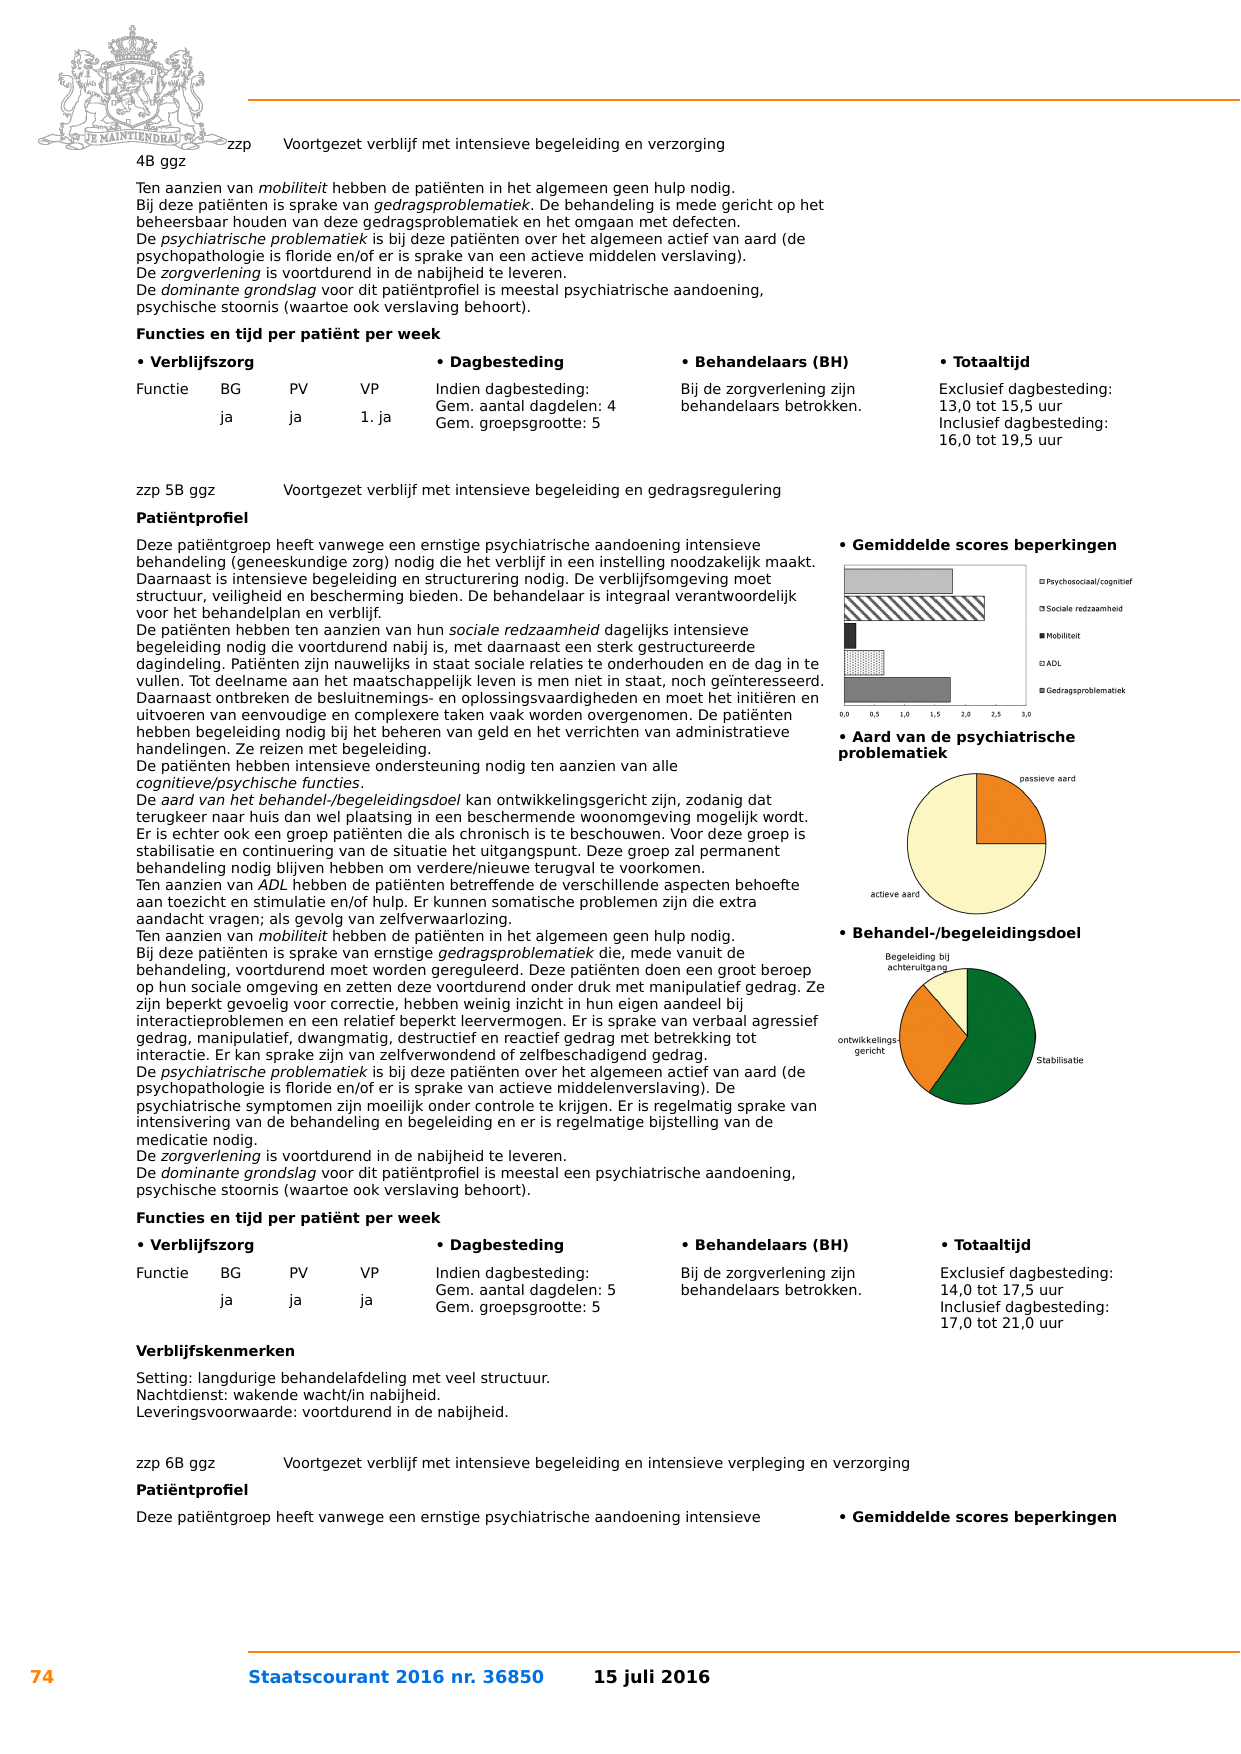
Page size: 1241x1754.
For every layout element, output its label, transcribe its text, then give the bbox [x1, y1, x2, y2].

table_cell Functie [131, 376, 214, 403]
picture [837, 772, 1134, 915]
table_cell • Behandel-/begeleidingsdoel [832, 920, 1163, 947]
table_header zzp 4B ggz [131, 131, 277, 174]
table_cell • Aard van de psychiatrische problematiek [832, 724, 1163, 767]
table_cell Deze patiëntgroep heeft vanwege een ernstige psychiatrische aandoening intensieve [131, 1505, 831, 1541]
table_cell ja [284, 1287, 354, 1337]
table_cell [131, 404, 214, 454]
table_cell [832, 1532, 1163, 1541]
table_cell • Behandelaars (BH) [675, 1233, 933, 1259]
table_cell • Totaaltijd [934, 1233, 1163, 1259]
table_header Voortgezet verblijf met intensieve begeleiding en gedragsregulering [278, 478, 1163, 504]
table_cell Indien dagbesteding: Gem. aantal dagdelen: 4 Gem. groepsgrootte: 5 [430, 376, 674, 454]
table_cell • Verblijfszorg [131, 349, 429, 375]
table_cell PV [284, 376, 354, 403]
table_cell Exclusief dagbesteding: 13,0 tot 15,5 uur Inclusief dagbesteding: 16,0 tot 19,5 uur [933, 376, 1163, 454]
table_cell • Behandelaars (BH) [675, 349, 932, 375]
table_cell [131, 1287, 214, 1337]
table_cell Indien dagbesteding: Gem. aantal dagdelen: 5 Gem. groepsgrootte: 5 [430, 1260, 674, 1337]
table_cell • Gemiddelde scores beperkingen [832, 1505, 1163, 1531]
table_cell [833, 175, 1163, 321]
table_cell Setting: langdurige behandelafdeling met veel structuur. Nachtdienst: wakende wacht/in nabijheid. Leveringsvoorwaarde: voortdurend in de nabijheid. [131, 1366, 1163, 1426]
table_cell [832, 768, 1163, 919]
table_cell ja [215, 1287, 283, 1337]
table_cell 1. ja [355, 404, 429, 454]
table_cell Patiëntprofiel [131, 1477, 1163, 1503]
table_header Voortgezet verblijf met intensieve begeleiding en intensieve verpleging en verzorging [278, 1450, 1163, 1476]
table_cell [832, 948, 1163, 1204]
table_cell Exclusief dagbesteding: 14,0 tot 17,5 uur Inclusief dagbesteding: 17,0 tot 21,0 uur [934, 1260, 1163, 1337]
table_cell BG [215, 1260, 283, 1286]
table_cell Functies en tijd per patiënt per week [131, 1205, 1163, 1231]
table_cell VP [355, 1260, 429, 1286]
table_cell Functie [131, 1260, 214, 1286]
table_cell Bij de zorgverlening zijn behandelaars betrokken. [675, 1260, 933, 1337]
table_header zzp 6B ggz [131, 1450, 277, 1476]
table_cell Functies en tijd per patiënt per week [131, 322, 1163, 348]
table_header zzp 5B ggz [131, 478, 277, 504]
table_cell [832, 560, 1163, 723]
table_cell • Verblijfszorg [131, 1233, 429, 1259]
table_cell PV [284, 1260, 354, 1286]
table_cell ja [284, 404, 354, 454]
table_cell VP [355, 376, 429, 403]
picture [837, 564, 1134, 718]
table_cell Verblijfskenmerken [131, 1338, 1163, 1364]
table_cell BG [215, 376, 283, 403]
table_cell Deze patiëntgroep heeft vanwege een ernstige psychiatrische aandoening intensieve behandeling (geneeskundige zorg) nodig die het verblijf in een instelling noodzakelijk maakt. Daarnaast is intensieve begeleiding en structurering nodig. De verblijfsomgeving moet structuur, veiligheid en bescherming bieden. De behandelaar is integraal verantwoordelijk voor het behandelplan en verblijf. De patiënten hebben ten aanzien van hun sociale redzaamheid dagelijks intensieve begeleiding nodig die voortdurend nabij is, met daarnaast een sterk gestructureerde dagindeling. Patiënten zijn nauwelijks in staat sociale relaties te onderhouden en de dag in te vullen. Tot deelname aan het maatschappelijk leven is men niet in staat, noch geïnteresseerd. Daarnaast ontbreken de besluitnemings- en oplossingsvaardigheden en moet het initiëren en uitvoeren van eenvoudige en complexere taken vaak worden overgenomen. De patiënten hebben begeleiding nodig bij het beheren van geld en het verrichten van administratieve handelingen. Ze reizen met begeleiding. De patiënten hebben intensieve ondersteuning nodig ten aanzien van alle cognitieve/psychische functies. De aard van het behandel-/begeleidingsdoel kan ontwikkelingsgericht zijn, zodanig dat terugkeer naar huis dan wel plaatsing in een beschermende woonomgeving mogelijk wordt. Er is echter ook een groep patiënten die als chronisch is te beschouwen. Voor deze groep is stabilisatie en continuering van de situatie het uitgangspunt. Deze groep zal permanent behandeling nodig blijven hebben om verdere/nieuwe terugval te voorkomen. Ten aanzien van ADL hebben de patiënten betreffende de verschillende aspecten behoefte aan toezicht en stimulatie en/of hulp. Er kunnen somatische problemen zijn die extra aandacht vragen; als gevolg van zelfverwaarlozing. Ten aanzien van mobiliteit hebben de patiënten in het algemeen geen hulp nodig. Bij deze patiënten is sprake van ernstige gedragsproblematiek die, mede vanuit de behandeling, voortdurend moet worden gereguleerd. Deze patiënten doen een groot beroep op hun sociale omgeving en zetten deze voortdurend onder druk met manipulatief gedrag. Ze zijn beperkt gevoelig voor correctie, hebben weinig inzicht in hun eigen aandeel bij interactieproblemen en een relatief beperkt leervermogen. Er is sprake van verbaal agressief gedrag, manipulatief, dwangmatig, destructief en reactief gedrag met betrekking tot interactie. Er kan sprake zijn van zelfverwondend of zelfbeschadigend gedrag. De psychiatrische problematiek is bij deze patiënten over het algemeen actief van aard (de psychopathologie is floride en/of er is sprake van actieve middelenverslaving). De psychiatrische symptomen zijn moeilijk onder controle te krijgen. Er is regelmatig sprake van intensivering van de behandeling en begeleiding en er is regelmatige bijstelling van de medicatie nodig. De zorgverlening is voortdurend in de nabijheid te leveren. De dominante grondslag voor dit patiëntprofiel is meestal een psychiatrische aandoening, psychische stoornis (waartoe ook verslaving behoort). [131, 533, 831, 1204]
table_cell Bij de zorgverlening zijn behandelaars betrokken. [675, 376, 932, 454]
table_cell • Dagbesteding [430, 349, 674, 375]
table_cell • Dagbesteding [430, 1233, 674, 1259]
table_cell • Totaaltijd [933, 349, 1163, 375]
table_cell Patiëntprofiel [131, 505, 1163, 531]
picture [38, 25, 227, 150]
table_cell Ten aanzien van mobiliteit hebben de patiënten in het algemeen geen hulp nodig. Bij deze patiënten is sprake van gedragsproblematiek. De behandeling is mede gericht op het beheersbaar houden van deze gedragsproblematiek en het omgaan met defecten. De psychiatrische problematiek is bij deze patiënten over het algemeen actief van aard (de psychopathologie is floride en/of er is sprake van een actieve middelen verslaving). De zorgverlening is voortdurend in de nabijheid te leveren. De dominante grondslag voor dit patiëntprofiel is meestal psychiatrische aandoening, psychische stoornis (waartoe ook verslaving behoort). [131, 175, 832, 321]
table_cell ja [215, 404, 283, 454]
picture [837, 952, 1134, 1106]
table_header Voortgezet verblijf met intensieve begeleiding en verzorging [278, 131, 1163, 174]
table_cell ja [355, 1287, 429, 1337]
table_cell • Gemiddelde scores beperkingen [832, 533, 1163, 559]
